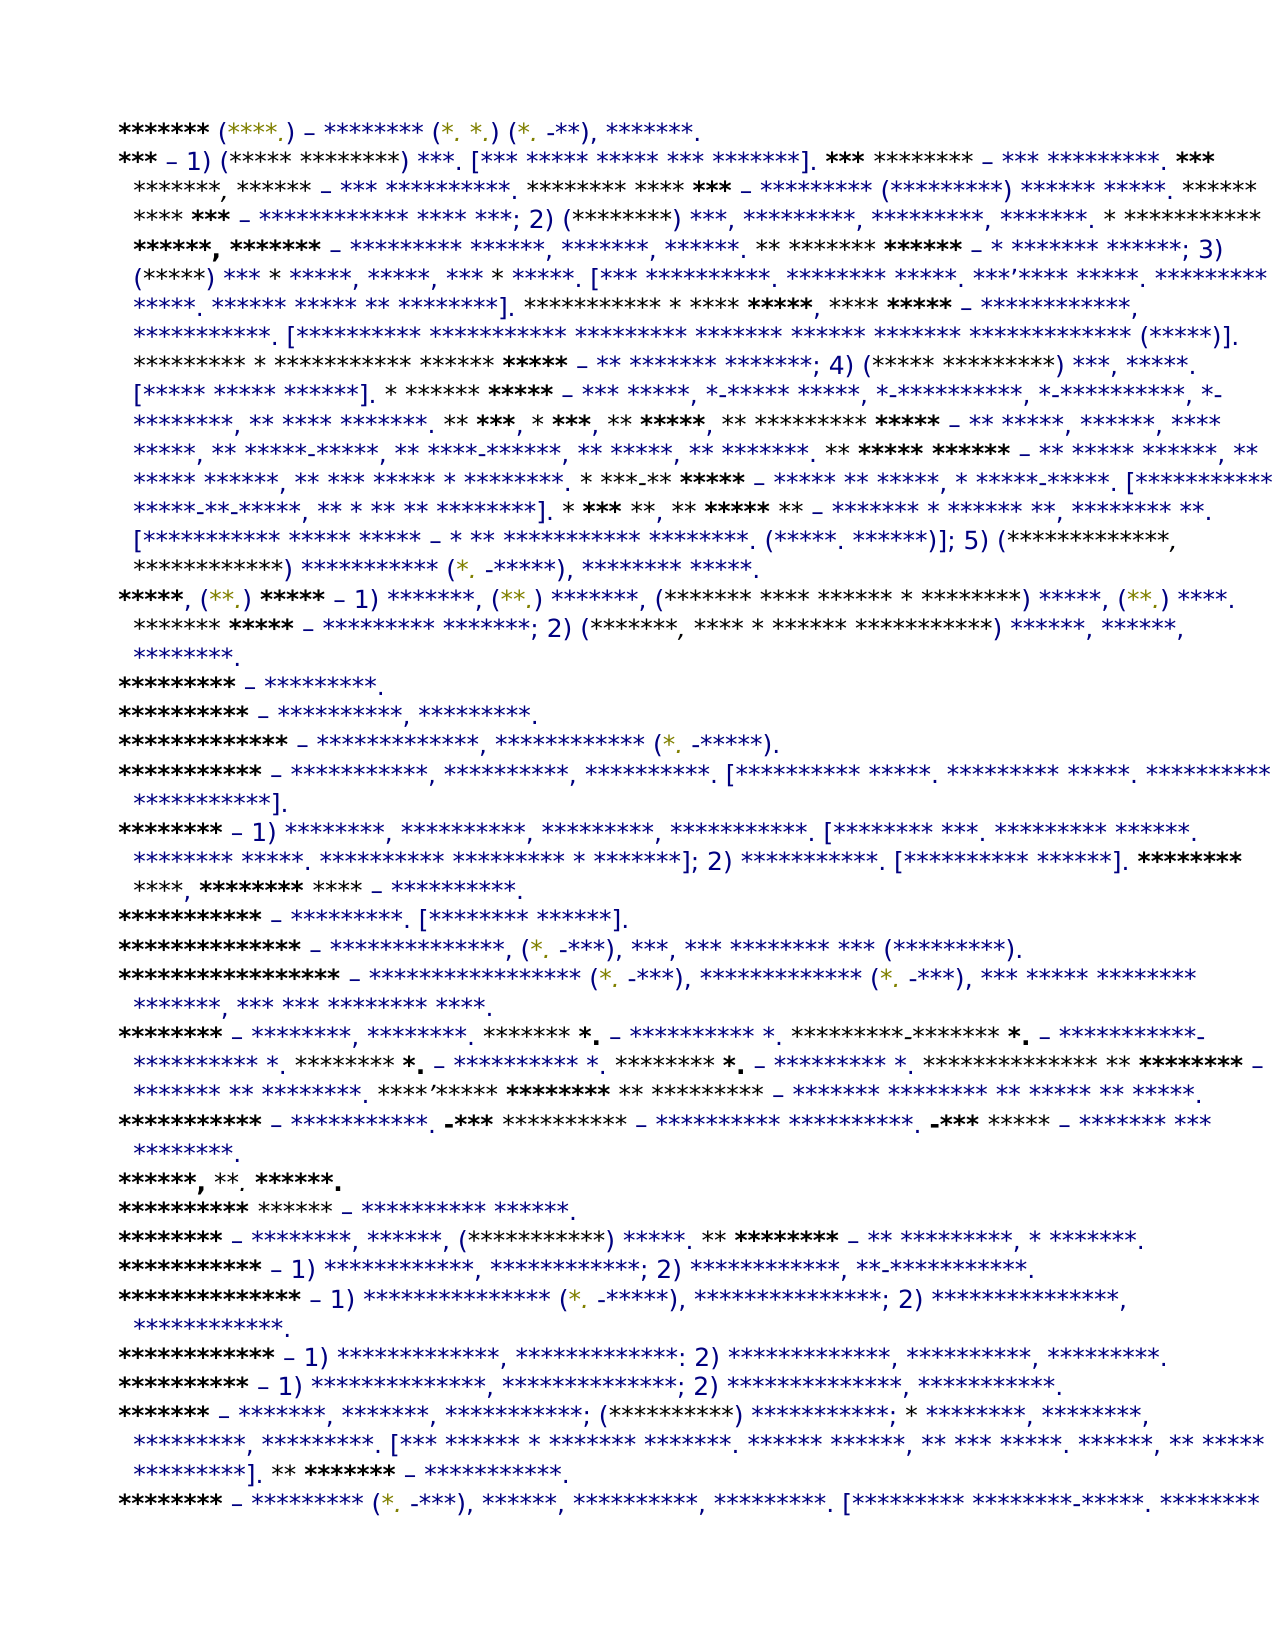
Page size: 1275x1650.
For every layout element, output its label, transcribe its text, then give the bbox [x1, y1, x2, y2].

text *********** – *********. [******** ******]. [118, 906, 1275, 935]
text ********** ****** – ********** ******. [118, 1197, 1275, 1226]
text *****, (**.) ***** – 1) *******, (**.) *******, (******* **** ****** * ********) *****, (**.) ****. ******* ***** – ********* *******; 2) (*******, **** * ****** ***********) ******, ******, ********. [118, 585, 1275, 672]
text ******* – *******, *******, ***********; (**********) ***********; * ********, ********, *********, *********. [*** ****** * ******* *******. ****** ******, ** *** *****. ******, ** ***** *********]. ** ******* – ***********. [118, 1401, 1275, 1489]
text ******** – ********* (*. -***), ******, **********, *********. [********* ********-*****. ******** [118, 1489, 1275, 1518]
text ********** – 1) **************, **************; 2) **************, ***********. [118, 1372, 1275, 1401]
text ******** – ********, ********. ******* *. – ********** *. *********-******* *. – ***********-********** *. ******** *. – ********** *. ******** *. – ********* *. ************** ** ******** – ******* ** ********. ****’***** ******** ** ********* – ******* ******** ** ***** ** *****. [118, 1022, 1275, 1110]
text *** – 1) (***** ********) ***. [*** ***** ***** *** *******]. *** ******** – *** *********. *** *******, ****** – *** **********. ******** **** *** – ********* (*********) ****** *****. ****** **** *** – ************ **** ***; 2) (********) ***, *********, *********, *******. * *********** ******, ******* – ********* ******, *******, ******. ** ******* ****** – * ******* ******; 3) (*****) *** * *****, *****, *** * *****. [*** **********. ******** *****. ***’**** *****. ********* *****. ****** ***** ** ********]. *********** * **** *****, **** ***** – ************, ***********. [********** *********** ********* ******* ****** ******* ************* (*****)]. ********* * *********** ****** ***** – ** ******* *******; 4) (***** *********) ***, *****. [***** ***** ******]. * ****** ***** – *** *****, *-***** *****, *-**********, *-**********, *-********, ** **** *******. ** ***, * ***, ** *****, ** ********* ***** – ** *****, ******, **** *****, ** *****-*****, ** ****-******, ** *****, ** *******. ** ***** ****** – ** ***** ******, ** ***** ******, ** *** ***** * ********. * ***-** ***** – ***** ** *****, * *****-*****. [*********** *****-**-*****, ** * ** ** ********]. * *** **, ** ***** ** – ******* * ****** **, ******** **. [*********** ***** ***** – * ** *********** ********. (*****. ******)]; 5) (*************, ************) *********** (*. -*****), ******** *****. [118, 147, 1275, 585]
text ******, **. ******. [118, 1168, 1275, 1197]
text ************* – *************, ************ (*. -*****). [118, 731, 1275, 760]
text ******** – ********, ******, (***********) *****. ** ******** – ** *********, * *******. [118, 1226, 1275, 1256]
text ************ – 1) *************, *************: 2) *************, **********, *********. [118, 1343, 1275, 1372]
text ***************** – ***************** (*. -***), ************* (*. -***), *** ***** ******** *******, *** *** ******** ****. [118, 964, 1275, 1022]
text ********* – *********. [118, 672, 1275, 701]
text ********** – **********, *********. [118, 701, 1275, 731]
text *********** – 1) ************, ************; 2) ************, **-***********. [118, 1256, 1275, 1285]
text *********** – ***********. -*** ********** – ********** **********. -*** ***** – ******* *** ********. [118, 1110, 1275, 1168]
text ************** – 1) *************** (*. -*****), ***************; 2) ***************, ************. [118, 1285, 1275, 1343]
text ************** – **************, (*. -***), ***, *** ******** *** (*********). [118, 935, 1275, 964]
text *********** – ***********, **********, **********. [********** *****. ********* *****. ********** ***********]. [118, 760, 1275, 818]
text ******* (****.) – ******** (*. *.) (*. -**), *******. [118, 118, 1275, 147]
text ******** – 1) ********, **********, *********, ***********. [******** ***. ********* ******. ******** *****. ********** ********* * *******]; 2) ***********. [********** ******]. ******** ****, ******** **** – **********. [118, 818, 1275, 906]
